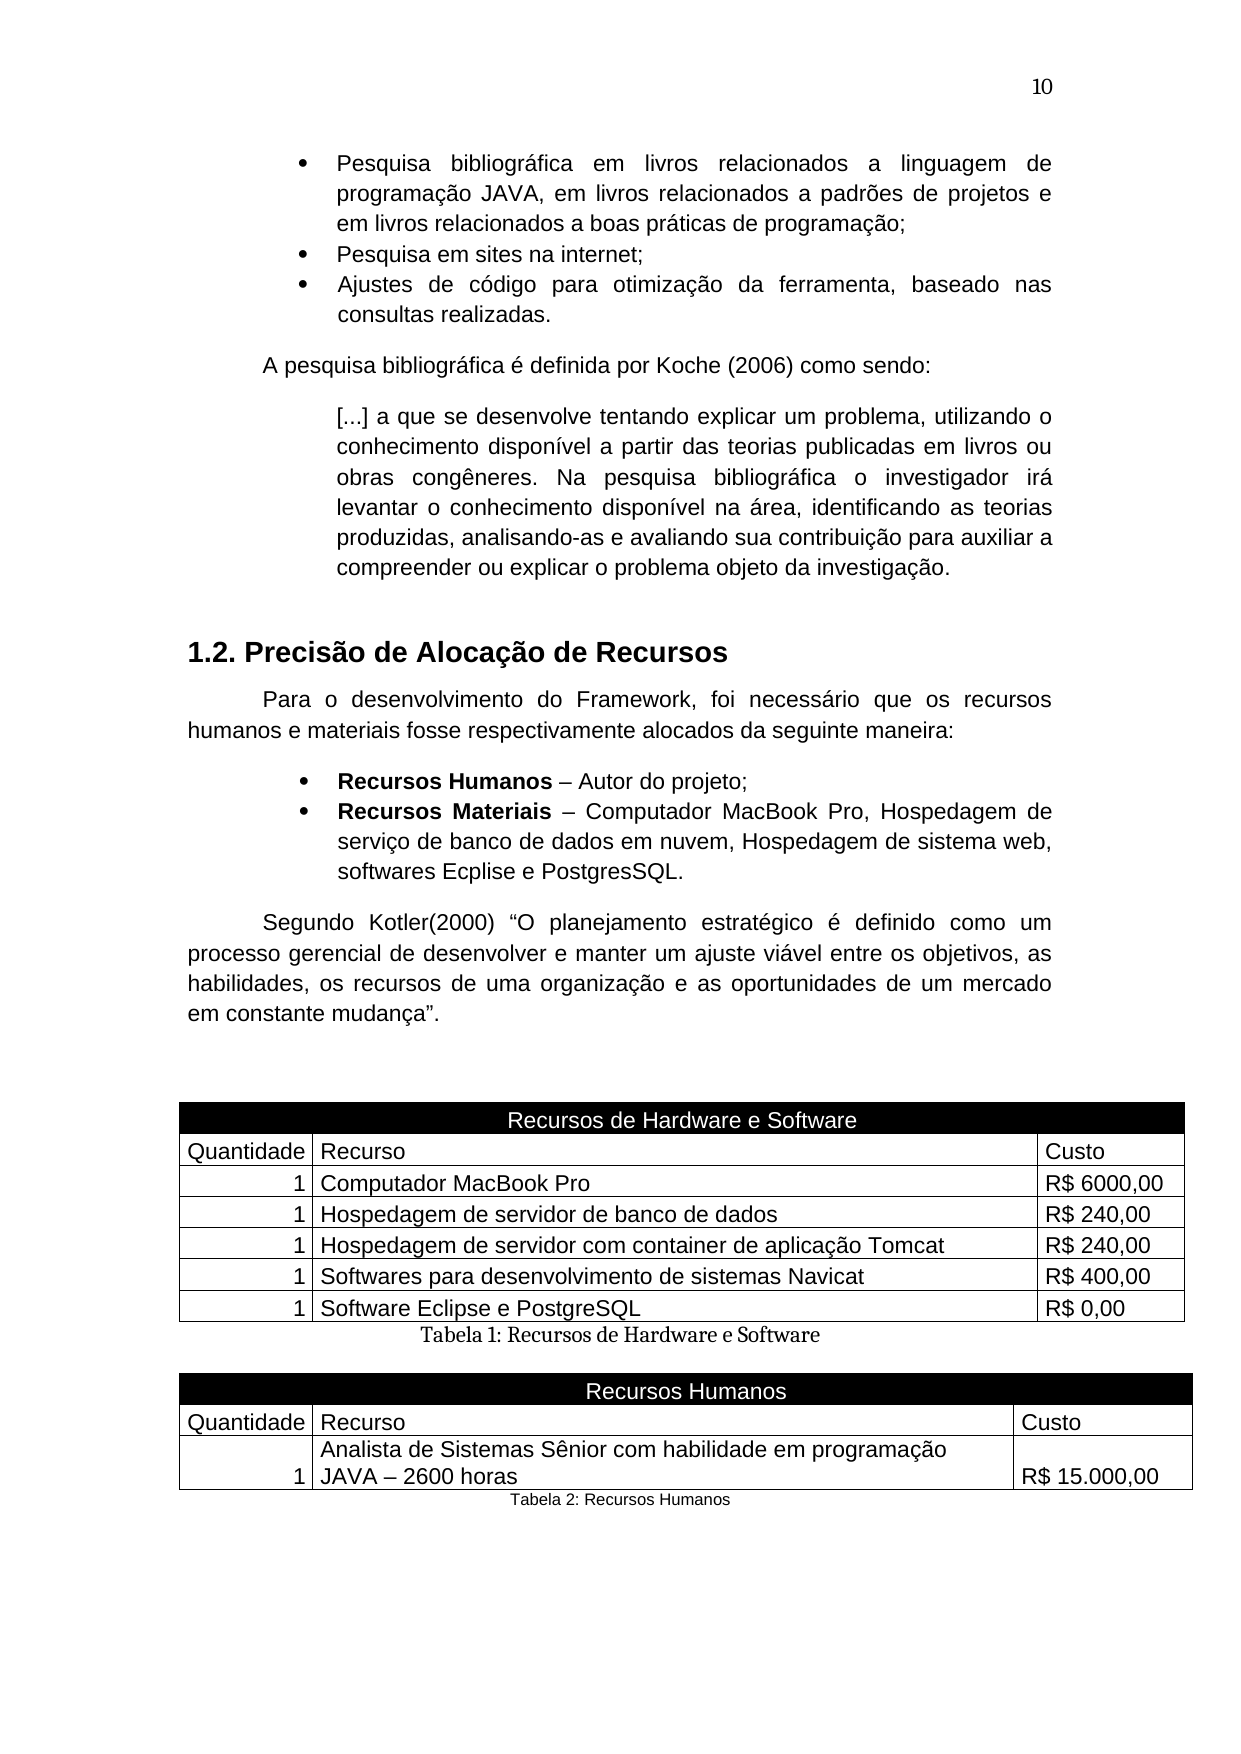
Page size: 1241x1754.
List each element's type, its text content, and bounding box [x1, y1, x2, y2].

table_cell Software Eclipse e PostgreSQL [313, 1291, 1037, 1321]
table_cell R$ 6000,00 [1038, 1166, 1184, 1196]
table_cell Custo [1014, 1405, 1192, 1435]
table_cell Analista de Sistemas Sênior com habilidade em programação JAVA – 2600 horas [313, 1436, 1013, 1489]
table_cell Softwares para desenvolvimento de sistemas Navicat [313, 1259, 1037, 1289]
list Ajustes de código para otimização da ferramenta, baseado nas consultas realizadas. [299, 271, 1053, 327]
table_header Recursos de Hardware e Software [180, 1103, 1184, 1133]
table_cell Custo [1038, 1134, 1184, 1164]
table_cell 1 [180, 1259, 312, 1289]
table_cell Recurso [313, 1405, 1013, 1435]
text Tabela 1: Recursos de Hardware e Software [187, 1322, 1053, 1348]
list [...] a que se desenvolve tentando explicar um problema, utilizando o conhecimento disponível a partir das teorias publicadas em livros ou obras congêneres. Na pesquisa bibliográfica o investigador irá levantar o conhecimento disponível na área, identificando as teorias produzidas, analisando-as e avaliando sua contribuição para auxiliar a compreender ou explicar o problema objeto da investigação. [336, 403, 1053, 581]
table_cell 1 [180, 1228, 312, 1258]
text A pesquisa bibliográfica é definida por Koche (2006) como sendo: [187, 352, 1053, 378]
table_cell Quantidade [180, 1405, 312, 1435]
list Recursos Humanos – Autor do projeto; [300, 768, 1053, 794]
table_header Recursos Humanos [180, 1374, 1192, 1404]
table_cell R$ 240,00 [1038, 1197, 1184, 1227]
table_cell 1 [180, 1166, 312, 1196]
table_cell Computador MacBook Pro [313, 1166, 1037, 1196]
subtitle 1.2. Precisão de Alocação de Recursos [187, 635, 1053, 669]
table_cell R$ 400,00 [1038, 1259, 1184, 1289]
text Para o desenvolvimento do Framework, foi necessário que os recursos humanos e materiais fosse respectivamente alocados da seguinte maneira: [187, 686, 1053, 743]
table_cell Hospedagem de servidor de banco de dados [313, 1197, 1037, 1227]
table_cell R$ 0,00 [1038, 1291, 1184, 1321]
table_cell R$ 15.000,00 [1014, 1436, 1192, 1489]
table_cell 1 [180, 1436, 312, 1489]
text Tabela 2: Recursos Humanos [187, 1490, 1053, 1509]
table_cell Hospedagem de servidor com container de aplicação Tomcat [313, 1228, 1037, 1258]
list Pesquisa bibliográfica em livros relacionados a linguagem de programação JAVA, em livros relacionados a padrões de projetos e em livros relacionados a boas práticas de programação; [299, 150, 1053, 237]
table_cell R$ 240,00 [1038, 1228, 1184, 1258]
list Pesquisa em sites na internet; [299, 241, 1053, 267]
table_cell Quantidade [180, 1134, 312, 1164]
table_cell Recurso [313, 1134, 1037, 1164]
list Recursos Materiais – Computador MacBook Pro, Hospedagem de serviço de banco de dados em nuvem, Hospedagem de sistema web, softwares Ecplise e PostgresSQL. [300, 798, 1053, 885]
text Segundo Kotler(2000) “O planejamento estratégico é definido como um processo gerencial de desenvolver e manter um ajuste viável entre os objetivos, as habilidades, os recursos de uma organização e as oportunidades de um mercado em constante mudança”. [187, 909, 1053, 1026]
table_cell 1 [180, 1291, 312, 1321]
table_cell 1 [180, 1197, 312, 1227]
